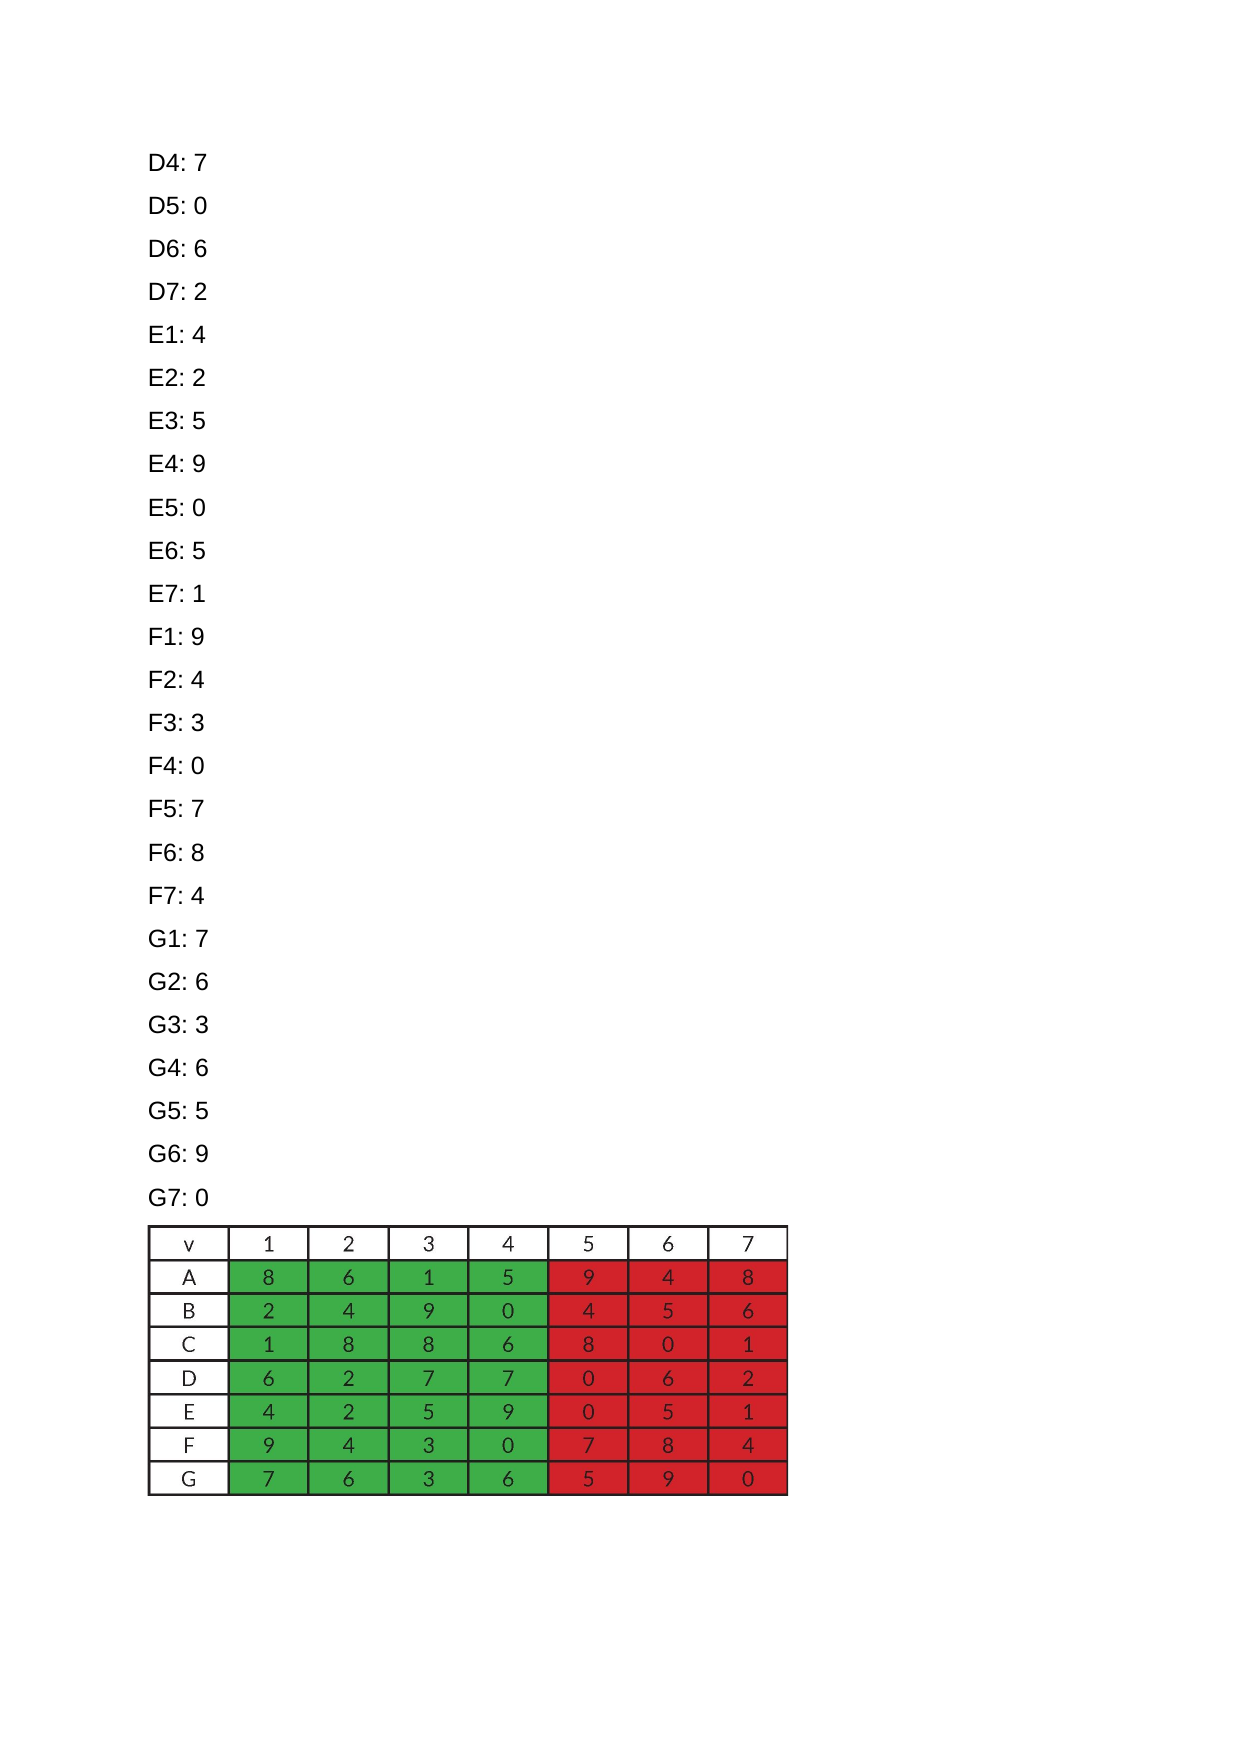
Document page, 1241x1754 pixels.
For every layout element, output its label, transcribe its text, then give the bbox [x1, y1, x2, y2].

text G4: 6 [148, 1053, 1093, 1082]
text D5: 0 [148, 191, 1093, 219]
text F2: 4 [148, 665, 1093, 694]
text F4: 0 [148, 751, 1093, 780]
text E3: 5 [148, 406, 1093, 435]
text E2: 2 [148, 363, 1093, 392]
text D7: 2 [148, 277, 1093, 306]
picture [147, 1225, 789, 1496]
text F1: 9 [148, 622, 1093, 651]
text F7: 4 [148, 881, 1093, 909]
text F6: 8 [148, 838, 1093, 866]
text G5: 5 [148, 1096, 1093, 1125]
text F3: 3 [148, 708, 1093, 737]
text G1: 7 [148, 924, 1093, 953]
text E4: 9 [148, 449, 1093, 478]
text D4: 7 [148, 148, 1093, 176]
text E5: 0 [148, 493, 1093, 521]
text G7: 0 [148, 1183, 1093, 1211]
text E6: 5 [148, 536, 1093, 564]
text E1: 4 [148, 320, 1093, 349]
text D6: 6 [148, 234, 1093, 263]
text G2: 6 [148, 967, 1093, 996]
text G3: 3 [148, 1010, 1093, 1039]
text F5: 7 [148, 794, 1093, 823]
text E7: 1 [148, 579, 1093, 608]
text G6: 9 [148, 1139, 1093, 1168]
